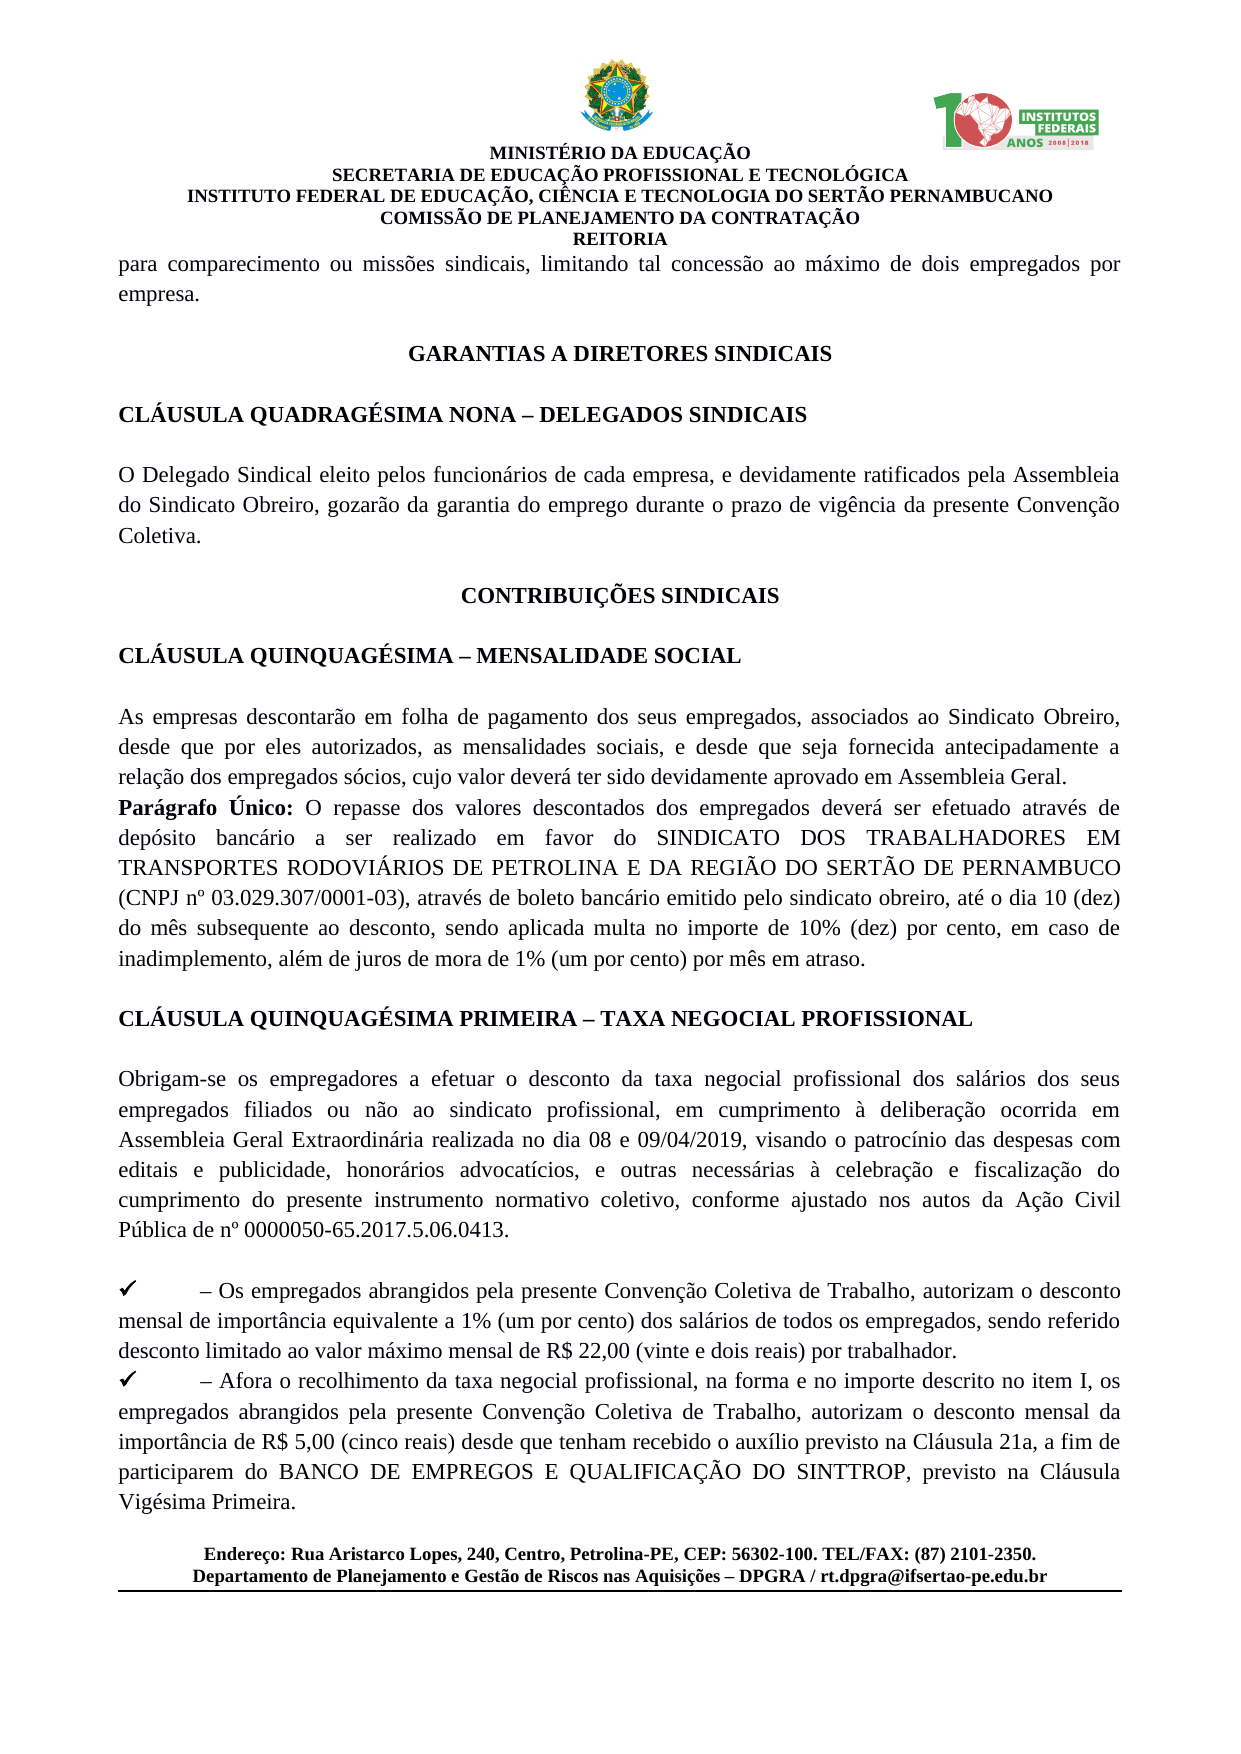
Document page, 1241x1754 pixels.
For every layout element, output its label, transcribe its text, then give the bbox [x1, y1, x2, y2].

text O Delegado Sindical eleito pelos funcionários de cada empresa, e devidamente ratificados pela Assembleia do Sindicato Obreiro, gozarão da garantia do emprego durante o prazo de vigência da presente Convenção Coletiva. [118, 461, 1122, 548]
text Parágrafo Único: O repasse dos valores descontados dos empregados deverá ser efetuado através de depósito bancário a ser realizado em favor do SINDICATO DOS TRABALHADORES EM TRANSPORTES RODOVIÁRIOS DE PETROLINA E DA REGIÃO DO SERTÃO DE PERNAMBUCO (CNPJ nº 03.029.307/0001-03), através de boleto bancário emitido pelo sindicato obreiro, até o dia 10 (dez) do mês subsequente ao desconto, sendo aplicada multa no importe de 10% (dez) por cento, em caso de inadimplemento, além de juros de mora de 1% (um por cento) por mês em atraso. [118, 794, 1122, 971]
text CLÁUSULA QUINQUAGÉSIMA PRIMEIRA – TAXA NEGOCIAL PROFISSIONAL [118, 1005, 1122, 1031]
text CONTRIBUIÇÕES SINDICAIS [118, 582, 1122, 608]
text CLÁUSULA QUADRAGÉSIMA NONA – DELEGADOS SINDICAIS [118, 401, 1122, 427]
picture [579, 58, 654, 132]
text As empresas descontarão em folha de pagamento dos seus empregados, associados ao Sindicato Obreiro, desde que por eles autorizados, as mensalidades sociais, e desde que seja fornecida antecipadamente a relação dos empregados sócios, cujo valor deverá ter sido devidamente aprovado em Assembleia Geral. [118, 703, 1122, 790]
picture [933, 93, 1099, 150]
list – Afora o recolhimento da taxa negocial profissional, na forma e no importe descrito no item I, os empregados abrangidos pela presente Convenção Coletiva de Trabalho, autorizam o desconto mensal da importância de R$ 5,00 (cinco reais) desde que tenham recebido o auxílio previsto na Cláusula 21a, a fim de participarem do BANCO DE EMPREGOS E QUALIFICAÇÃO DO SINTTROP, previsto na Cláusula Vigésima Primeira. [118, 1368, 1122, 1515]
list – Os empregados abrangidos pela presente Convenção Coletiva de Trabalho, autorizam o desconto mensal de importância equivalente a 1% (um por cento) dos salários de todos os empregados, sendo referido desconto limitado ao valor máximo mensal de R$ 22,00 (vinte e dois reais) por trabalhador. [118, 1277, 1122, 1364]
text Obrigam-se os empregadores a efetuar o desconto da taxa negocial profissional dos salários dos seus empregados filiados ou não ao sindicato profissional, em cumprimento à deliberação ocorrida em Assembleia Geral Extraordinária realizada no dia 08 e 09/04/2019, visando o patrocínio das despesas com editais e publicidade, honorários advocatícios, e outras necessárias à celebração e fiscalização do cumprimento do presente instrumento normativo coletivo, conforme ajustado nos autos da Ação Civil Pública de nº 0000050-65.2017.5.06.0413. [118, 1066, 1122, 1243]
text para comparecimento ou missões sindicais, limitando tal concessão ao máximo de dois empregados por empresa. [118, 250, 1122, 306]
text GARANTIAS A DIRETORES SINDICAIS [118, 341, 1122, 367]
text CLÁUSULA QUINQUAGÉSIMA – MENSALIDADE SOCIAL [118, 643, 1122, 669]
